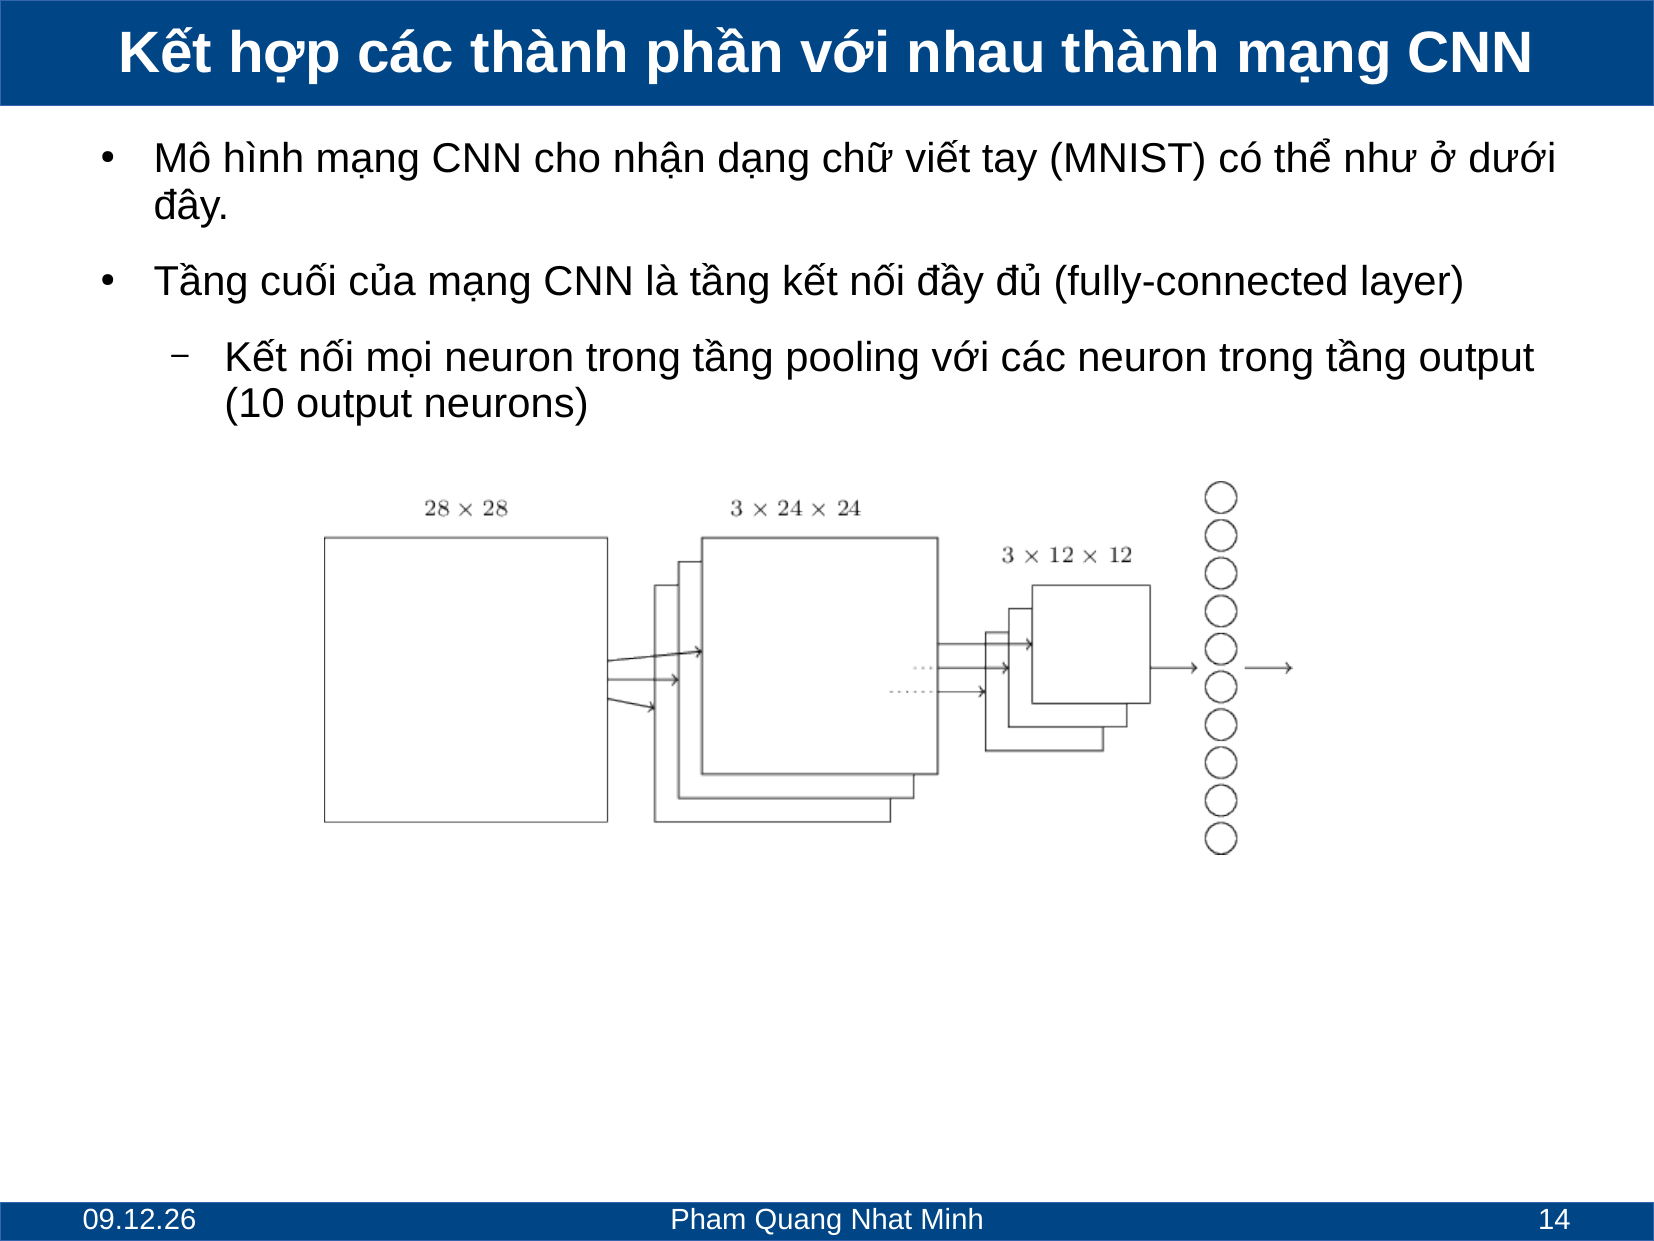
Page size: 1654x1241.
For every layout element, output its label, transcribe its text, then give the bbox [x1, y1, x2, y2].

list Mô hình mạng CNN cho nhận dạng chữ viết tay (MNIST) có thể như ở dưới đây. Tầng cuối của mạng CNN là tầng kết nối đầy đủ (fully-connected layer) Kết nối mọi neuron trong tầng pooling với các neuron trong tầng output (10 output neurons) [82, 135, 1571, 855]
title Kết hợp các thành phần với nhau thành mạng CNN [0, 0, 1654, 106]
picture [324, 481, 1293, 855]
